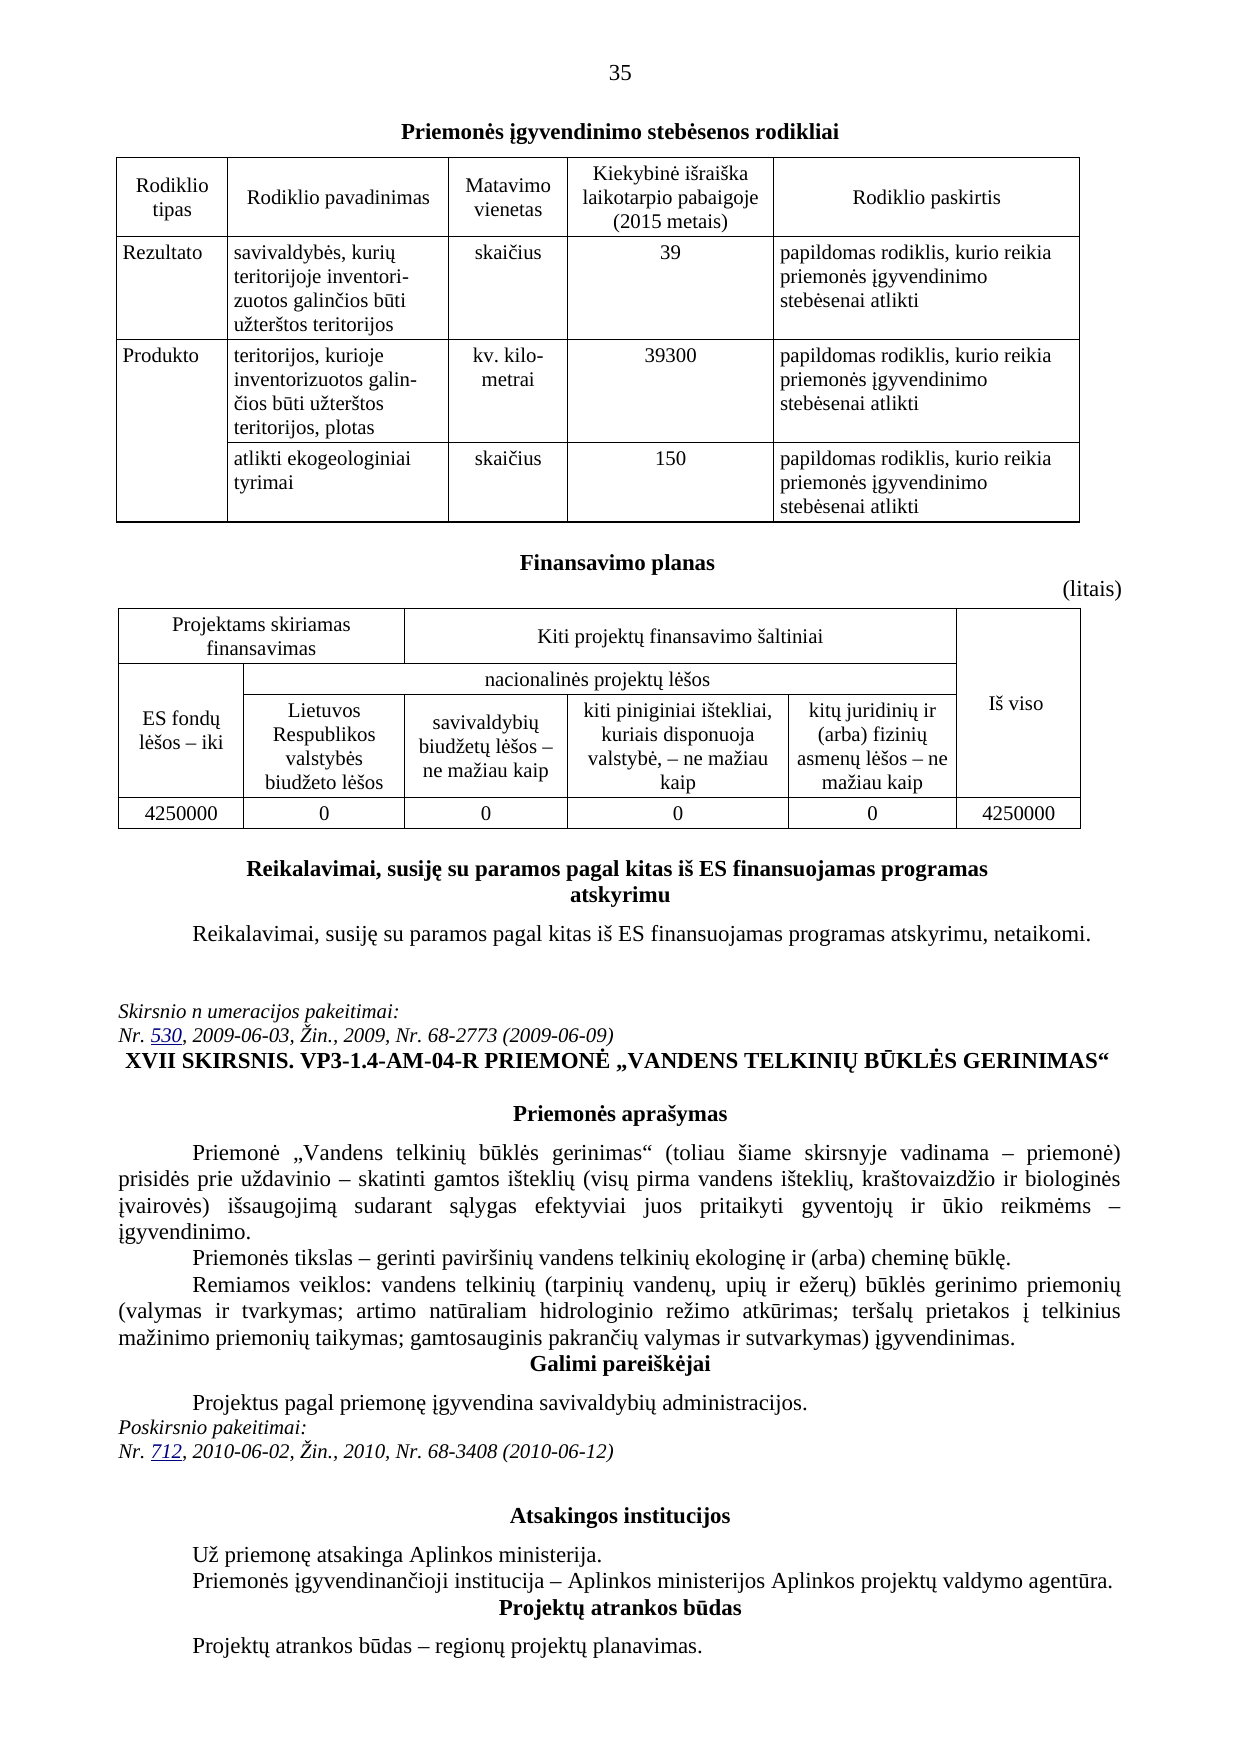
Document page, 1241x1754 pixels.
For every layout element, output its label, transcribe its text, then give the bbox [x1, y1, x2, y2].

text Priemonės aprašymas [118, 1100, 1122, 1127]
text Priemonės įgyvendinimo stebėsenos rodikliai [118, 118, 1122, 144]
table_cell 39 [568, 237, 773, 339]
table_cell ES fondų lėšos – iki [119, 664, 243, 797]
text (litais) [118, 575, 1122, 601]
table_cell teritorijos, kurioje inventori­zuotos galin­čios būti užterštos teritorijos, plotas [228, 340, 448, 442]
table_cell Lietuvos Respublikos valstybės biudžeto lėšos [244, 695, 404, 797]
table_header Rodiklio paskirtis [774, 158, 1079, 236]
table_cell 0 [244, 798, 404, 828]
table_cell 39300 [568, 340, 773, 442]
text Reikalavimai, susiję su paramos pagal kitas iš ES finansuojamas programas atskyrimu [118, 855, 1122, 908]
table_header Rodiklio pavadinimas [228, 158, 448, 236]
table_cell skaičius [449, 237, 567, 339]
text Priemonė „Vandens telkinių būklės gerinimas“ (toliau šiame skirsnyje vadinama – priemonė) prisidės prie uždavinio – skatinti gamtos išteklių (visų pirma vandens išteklių, kraštovaizdžio ir biologinės įvairovės) išsaugojimą sudarant sąlygas efektyviai juos pritaikyti gyventojų ir ūkio reikmėms – įgyvendinimo. [118, 1139, 1122, 1244]
table_cell Produkto [117, 340, 227, 442]
table_cell Rezultato [117, 237, 227, 339]
table_header Kiti projektų finansavimo šaltiniai [405, 609, 956, 663]
text Priemonės įgyvendinančioji institucija – Aplinkos ministerijos Aplinkos projektų valdymo agentūra. [118, 1567, 1122, 1594]
table_header Rodiklio tipas [117, 158, 227, 236]
text Už priemonę atsakinga Aplinkos ministerija. [118, 1541, 1122, 1567]
text Projektus pagal priemonę įgyvendina savivaldybių administracijos. [118, 1389, 1122, 1415]
text Galimi pareiškėjai [118, 1350, 1122, 1376]
text Projektų atrankos būdas – regionų projektų planavimas. [118, 1632, 1122, 1659]
table_cell nacionalinės projektų lėšos [244, 664, 956, 694]
text Nr. 712, 2010-06-02, Žin., 2010, Nr. 68-3408 (2010-06-12) [118, 1439, 1122, 1463]
text Atsakingos institucijos [118, 1502, 1122, 1528]
text Priemonės tikslas – gerinti paviršinių vandens telkinių ekologinę ir (arba) cheminę būklę. [118, 1244, 1122, 1271]
table_header Matavimo vienetas [449, 158, 567, 236]
text Remiamos veiklos: vandens telkinių (tarpinių vandenų, upių ir ežerų) būklės gerinimo priemonių (valymas ir tvarkymas; artimo natūraliam hidrologinio režimo atkūrimas; teršalų prietakos į telkinius mažinimo priemonių taikymas; gamtosauginis pakrančių valymas ir sutvarkymas) įgyvendinimas. [118, 1271, 1122, 1350]
table_cell 0 [405, 798, 567, 828]
text XVII SKIRSNIS. VP3-1.4-AM-04-R PRIEMONĖ „VANDENS TELKINIŲ BŪKLĖS GERINIMAS“ [118, 1047, 1122, 1074]
table_cell savivaldybių biudžetų lėšos – ne mažiau kaip [405, 695, 567, 797]
table_cell savivaldybės, kurių teritorijoje inventori­zuotos galinčios būti užterštos teritorijos [228, 237, 448, 339]
table_cell 150 [568, 443, 773, 521]
table_header Projektams skiriamas finansavimas [119, 609, 404, 663]
table_cell [117, 442, 227, 521]
table_cell kv. kilo­metrai [449, 340, 567, 442]
table_cell 4250000 [957, 798, 1080, 828]
table_cell atlikti ekogeologiniai tyrimai [228, 443, 448, 521]
table_cell papildomas rodiklis, kurio reikia priemonės įgyvendinimo stebėsenai atlikti [774, 340, 1079, 442]
text Finansavimo planas [118, 549, 1122, 575]
table_cell 0 [789, 798, 956, 828]
table_cell 0 [568, 798, 788, 828]
table_cell skaičius [449, 443, 567, 521]
text Skirsnio n umeracijos pakeitimai: [118, 999, 1122, 1023]
text Projektų atrankos būdas [118, 1594, 1122, 1620]
table_cell papildomas rodiklis, kurio reikia priemonės įgyvendinimo stebėsenai atlikti [774, 443, 1079, 521]
table_cell kiti piniginiai ištekliai, kuriais disponuoja valstybė, – ne mažiau kaip [568, 695, 788, 797]
table_cell papildomas rodiklis, kurio reikia priemonės įgyvendinimo stebėsenai atlikti [774, 237, 1079, 339]
text Nr. 530, 2009-06-03, Žin., 2009, Nr. 68-2773 (2009-06-09) [118, 1023, 1122, 1047]
table_header Kiekybinė išraiška laikotarpio pabaigoje (2015 metais) [568, 158, 773, 236]
table_header Iš viso [957, 609, 1080, 797]
table_cell kitų juridinių ir (arba) fizinių asmenų lėšos – ne mažiau kaip [789, 695, 956, 797]
text Poskirsnio pakeitimai: [118, 1415, 1122, 1439]
text Reikalavimai, susiję su paramos pagal kitas iš ES finansuojamas programas atskyrimu, netaikomi. [118, 920, 1122, 947]
table_cell 4250000 [119, 798, 243, 828]
